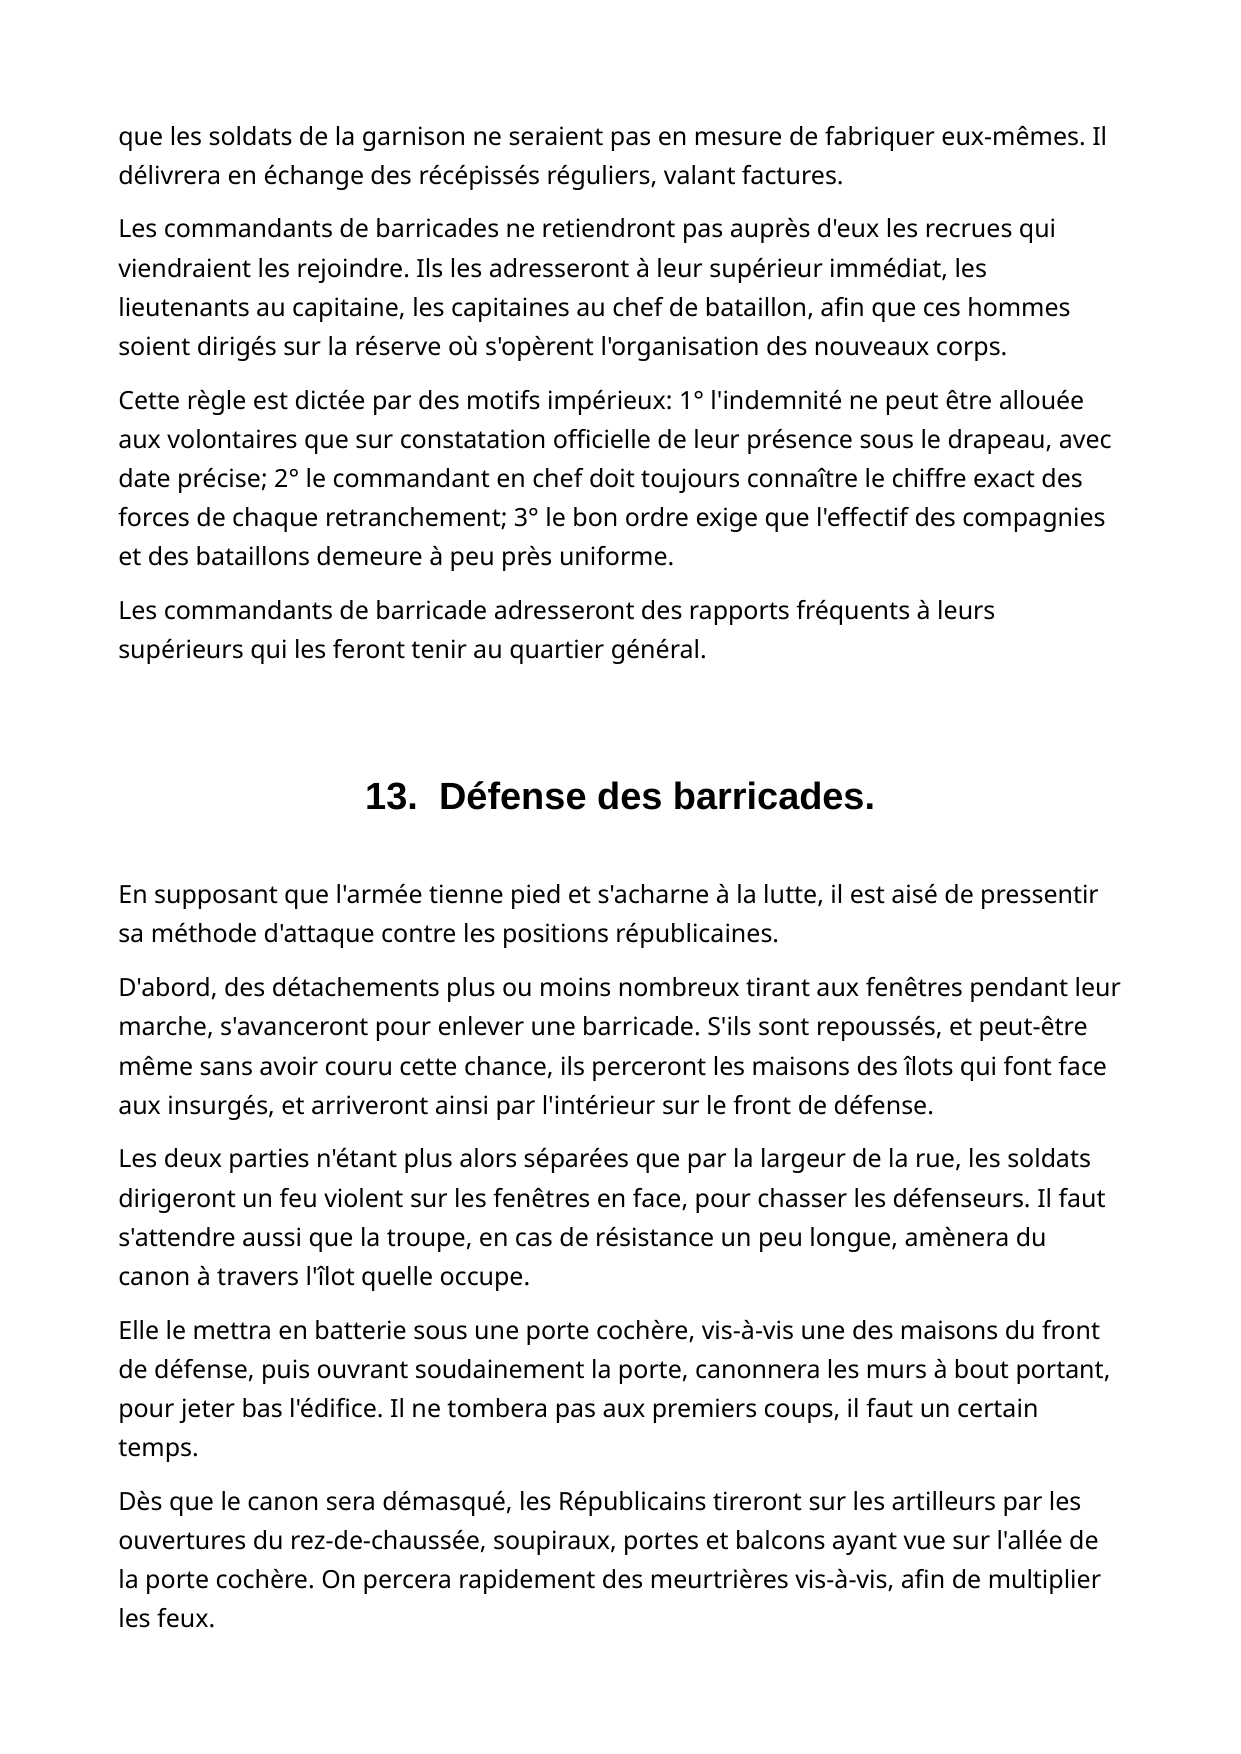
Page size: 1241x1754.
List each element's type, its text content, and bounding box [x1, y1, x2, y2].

text Cette règle est dictée par des motifs impérieux: 1° l'indemnité ne peut être allouée aux volontaires que sur constatation officielle de leur présence sous le drapeau, avec date précise; 2° le commandant en chef doit toujours connaître le chiffre exact des forces de chaque retranchement; 3° le bon ordre exige que l'effectif des compagnies et des bataillons demeure à peu près uniforme. [118, 382, 1122, 573]
text D'abord, des détachements plus ou moins nombreux tirant aux fenêtres pendant leur marche, s'avanceront pour enlever une barricade. S'ils sont repoussés, et peut-être même sans avoir couru cette chance, ils perceront les maisons des îlots qui font face aux insurgés, et arriveront ainsi par l'intérieur sur le front de défense. [118, 970, 1122, 1121]
text Les deux parties n'étant plus alors séparées que par la largeur de la rue, les soldats dirigeront un feu violent sur les fenêtres en face, pour chasser les défenseurs. Il faut s'attendre aussi que la troupe, en cas de résistance un peu longue, amènera du canon à travers l'îlot quelle occupe. [118, 1141, 1122, 1293]
text En supposant que l'armée tienne pied et s'acharne à la lutte, il est aisé de pressentir sa méthode d'attaque contre les positions républicaines. [118, 877, 1122, 950]
subtitle Défense des barricades. [118, 774, 1122, 818]
text Dès que le canon sera démasqué, les Républicains tireront sur les artilleurs par les ouvertures du rez-de-chaussée, soupiraux, portes et balcons ayant vue sur l'allée de la porte cochère. On percera rapidement des meurtrières vis-à-vis, afin de multiplier les feux. [118, 1483, 1122, 1635]
text Elle le mettra en batterie sous une porte cochère, vis-à-vis une des maisons du front de défense, puis ouvrant soudainement la porte, canonnera les murs à bout portant, pour jeter bas l'édifice. Il ne tombera pas aux premiers coups, il faut un certain temps. [118, 1312, 1122, 1464]
text que les soldats de la garnison ne seraient pas en mesure de fabriquer eux-mêmes. Il délivrera en échange des récépissés réguliers, valant factures. [118, 118, 1122, 191]
text Les commandants de barricade adresseront des rapports fréquents à leurs supérieurs qui les feront tenir au quartier général. [118, 593, 1122, 666]
text Les commandants de barricades ne retiendront pas auprès d'eux les recrues qui viendraient les rejoindre. Ils les adresseront à leur supérieur immédiat, les lieutenants au capitaine, les capitaines au chef de bataillon, afin que ces hommes soient dirigés sur la réserve où s'opèrent l'organisation des nouveaux corps. [118, 211, 1122, 363]
